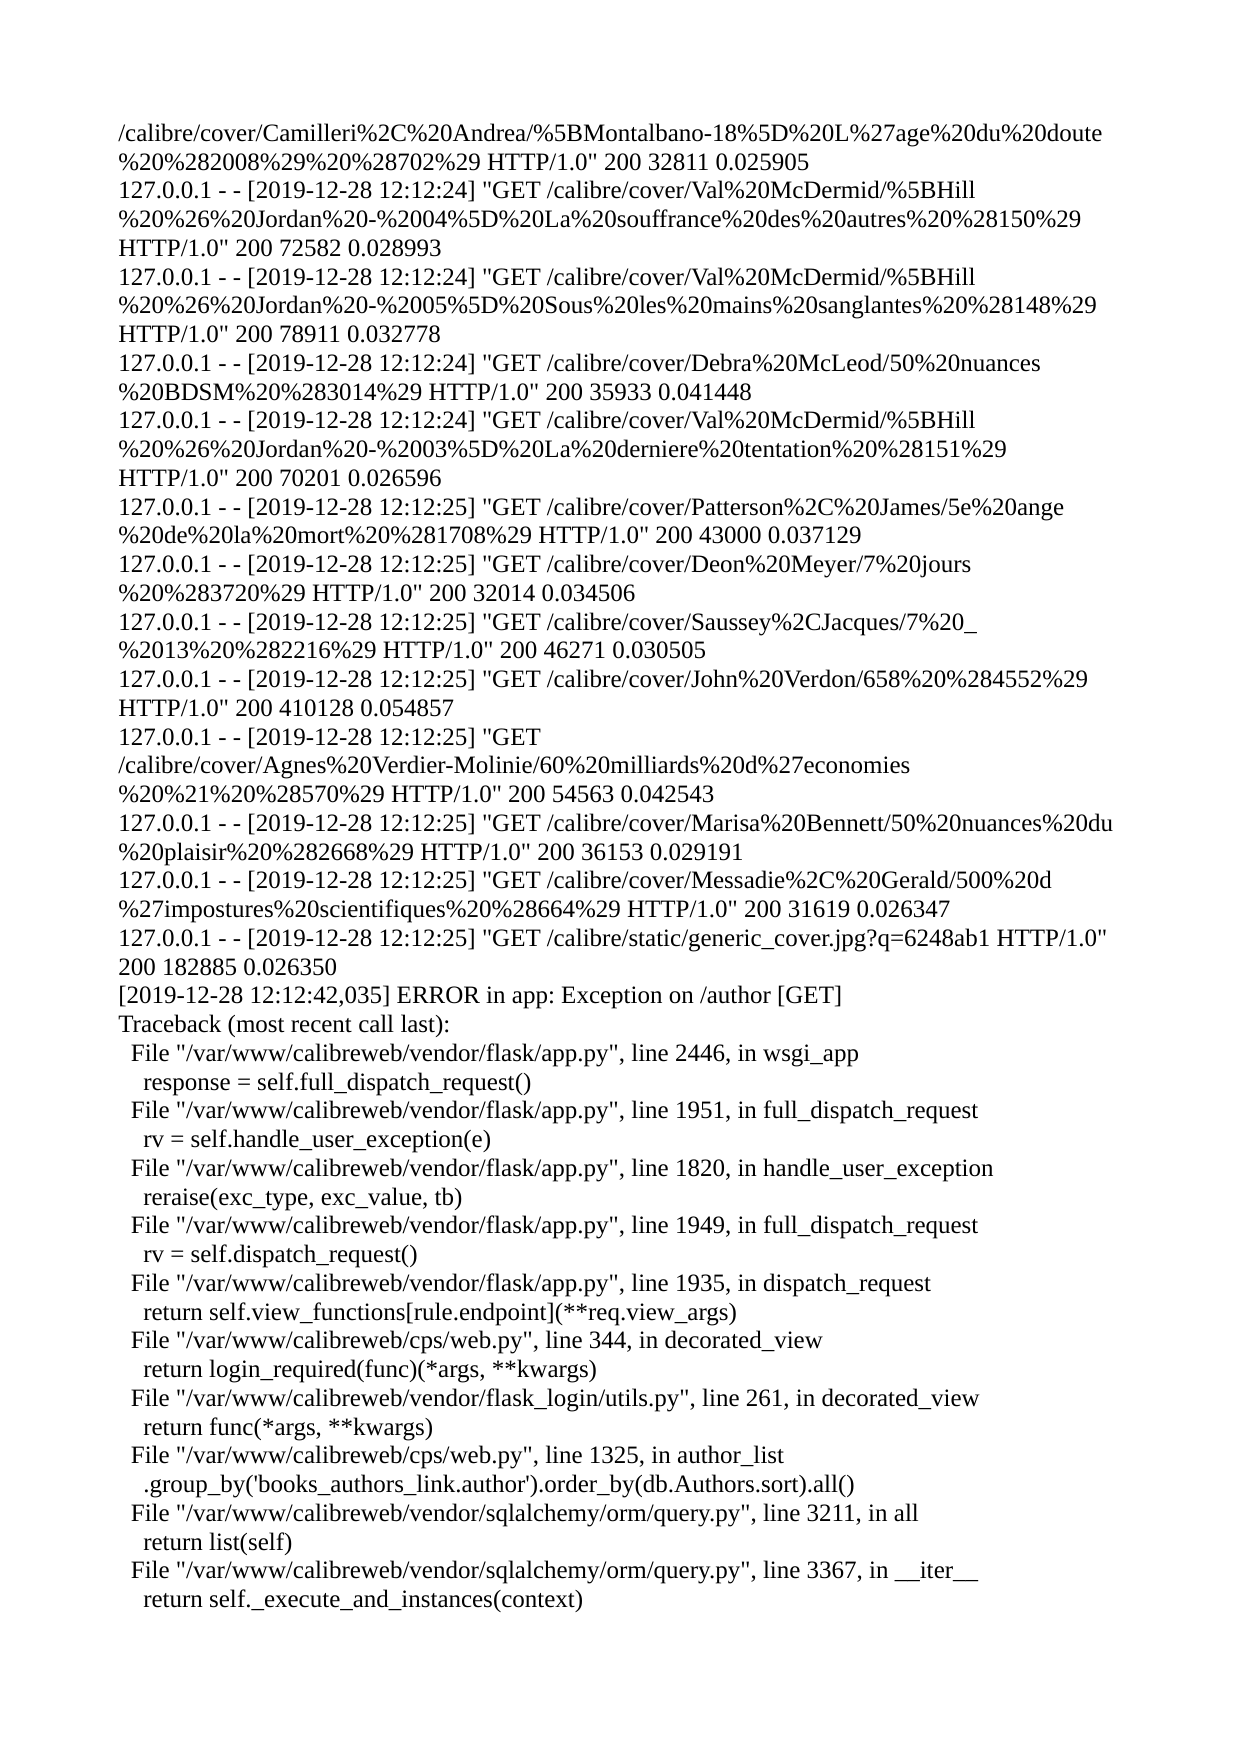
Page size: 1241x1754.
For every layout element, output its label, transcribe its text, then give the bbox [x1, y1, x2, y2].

text /calibre/cover/Camilleri%2C%20Andrea/%5BMontalbano-18%5D%20L%27age%20du%20doute%20%282008%29%20%28702%29 HTTP/1.0" 200 32811 0.025905 127.0.0.1 - - [2019-12-28 12:12:24] "GET /calibre/cover/Val%20McDermid/%5BHill%20%26%20Jordan%20-%2004%5D%20La%20souffrance%20des%20autres%20%28150%29 HTTP/1.0" 200 72582 0.028993 127.0.0.1 - - [2019-12-28 12:12:24] "GET /calibre/cover/Val%20McDermid/%5BHill%20%26%20Jordan%20-%2005%5D%20Sous%20les%20mains%20sanglantes%20%28148%29 HTTP/1.0" 200 78911 0.032778 127.0.0.1 - - [2019-12-28 12:12:24] "GET /calibre/cover/Debra%20McLeod/50%20nuances%20BDSM%20%283014%29 HTTP/1.0" 200 35933 0.041448 127.0.0.1 - - [2019-12-28 12:12:24] "GET /calibre/cover/Val%20McDermid/%5BHill%20%26%20Jordan%20-%2003%5D%20La%20derniere%20tentation%20%28151%29 HTTP/1.0" 200 70201 0.026596 127.0.0.1 - - [2019-12-28 12:12:25] "GET /calibre/cover/Patterson%2C%20James/5e%20ange%20de%20la%20mort%20%281708%29 HTTP/1.0" 200 43000 0.037129 127.0.0.1 - - [2019-12-28 12:12:25] "GET /calibre/cover/Deon%20Meyer/7%20jours%20%283720%29 HTTP/1.0" 200 32014 0.034506 127.0.0.1 - - [2019-12-28 12:12:25] "GET /calibre/cover/Saussey%2CJacques/7%20_%2013%20%282216%29 HTTP/1.0" 200 46271 0.030505 127.0.0.1 - - [2019-12-28 12:12:25] "GET /calibre/cover/John%20Verdon/658%20%284552%29 HTTP/1.0" 200 410128 0.054857 127.0.0.1 - - [2019-12-28 12:12:25] "GET /calibre/cover/Agnes%20Verdier-Molinie/60%20milliards%20d%27economies%20%21%20%28570%29 HTTP/1.0" 200 54563 0.042543 127.0.0.1 - - [2019-12-28 12:12:25] "GET /calibre/cover/Marisa%20Bennett/50%20nuances%20du%20plaisir%20%282668%29 HTTP/1.0" 200 36153 0.029191 127.0.0.1 - - [2019-12-28 12:12:25] "GET /calibre/cover/Messadie%2C%20Gerald/500%20d%27impostures%20scientifiques%20%28664%29 HTTP/1.0" 200 31619 0.026347 127.0.0.1 - - [2019-12-28 12:12:25] "GET /calibre/static/generic_cover.jpg?q=6248ab1 HTTP/1.0" 200 182885 0.026350 [2019-12-28 12:12:42,035] ERROR in app: Exception on /author [GET] Traceback (most recent call last): File "/var/www/calibreweb/vendor/flask/app.py", line 2446, in wsgi_app response = self.full_dispatch_request() File "/var/www/calibreweb/vendor/flask/app.py", line 1951, in full_dispatch_request rv = self.handle_user_exception(e) File "/var/www/calibreweb/vendor/flask/app.py", line 1820, in handle_user_exception reraise(exc_type, exc_value, tb) File "/var/www/calibreweb/vendor/flask/app.py", line 1949, in full_dispatch_request rv = self.dispatch_request() File "/var/www/calibreweb/vendor/flask/app.py", line 1935, in dispatch_request return self.view_functions[rule.endpoint](**req.view_args) File "/var/www/calibreweb/cps/web.py", line 344, in decorated_view return login_required(func)(*args, **kwargs) File "/var/www/calibreweb/vendor/flask_login/utils.py", line 261, in decorated_view return func(*args, **kwargs) File "/var/www/calibreweb/cps/web.py", line 1325, in author_list .group_by('books_authors_link.author').order_by(db.Authors.sort).all() File "/var/www/calibreweb/vendor/sqlalchemy/orm/query.py", line 3211, in all return list(self) File "/var/www/calibreweb/vendor/sqlalchemy/orm/query.py", line 3367, in __iter__ return self._execute_and_instances(context) [118, 118, 1122, 1613]
